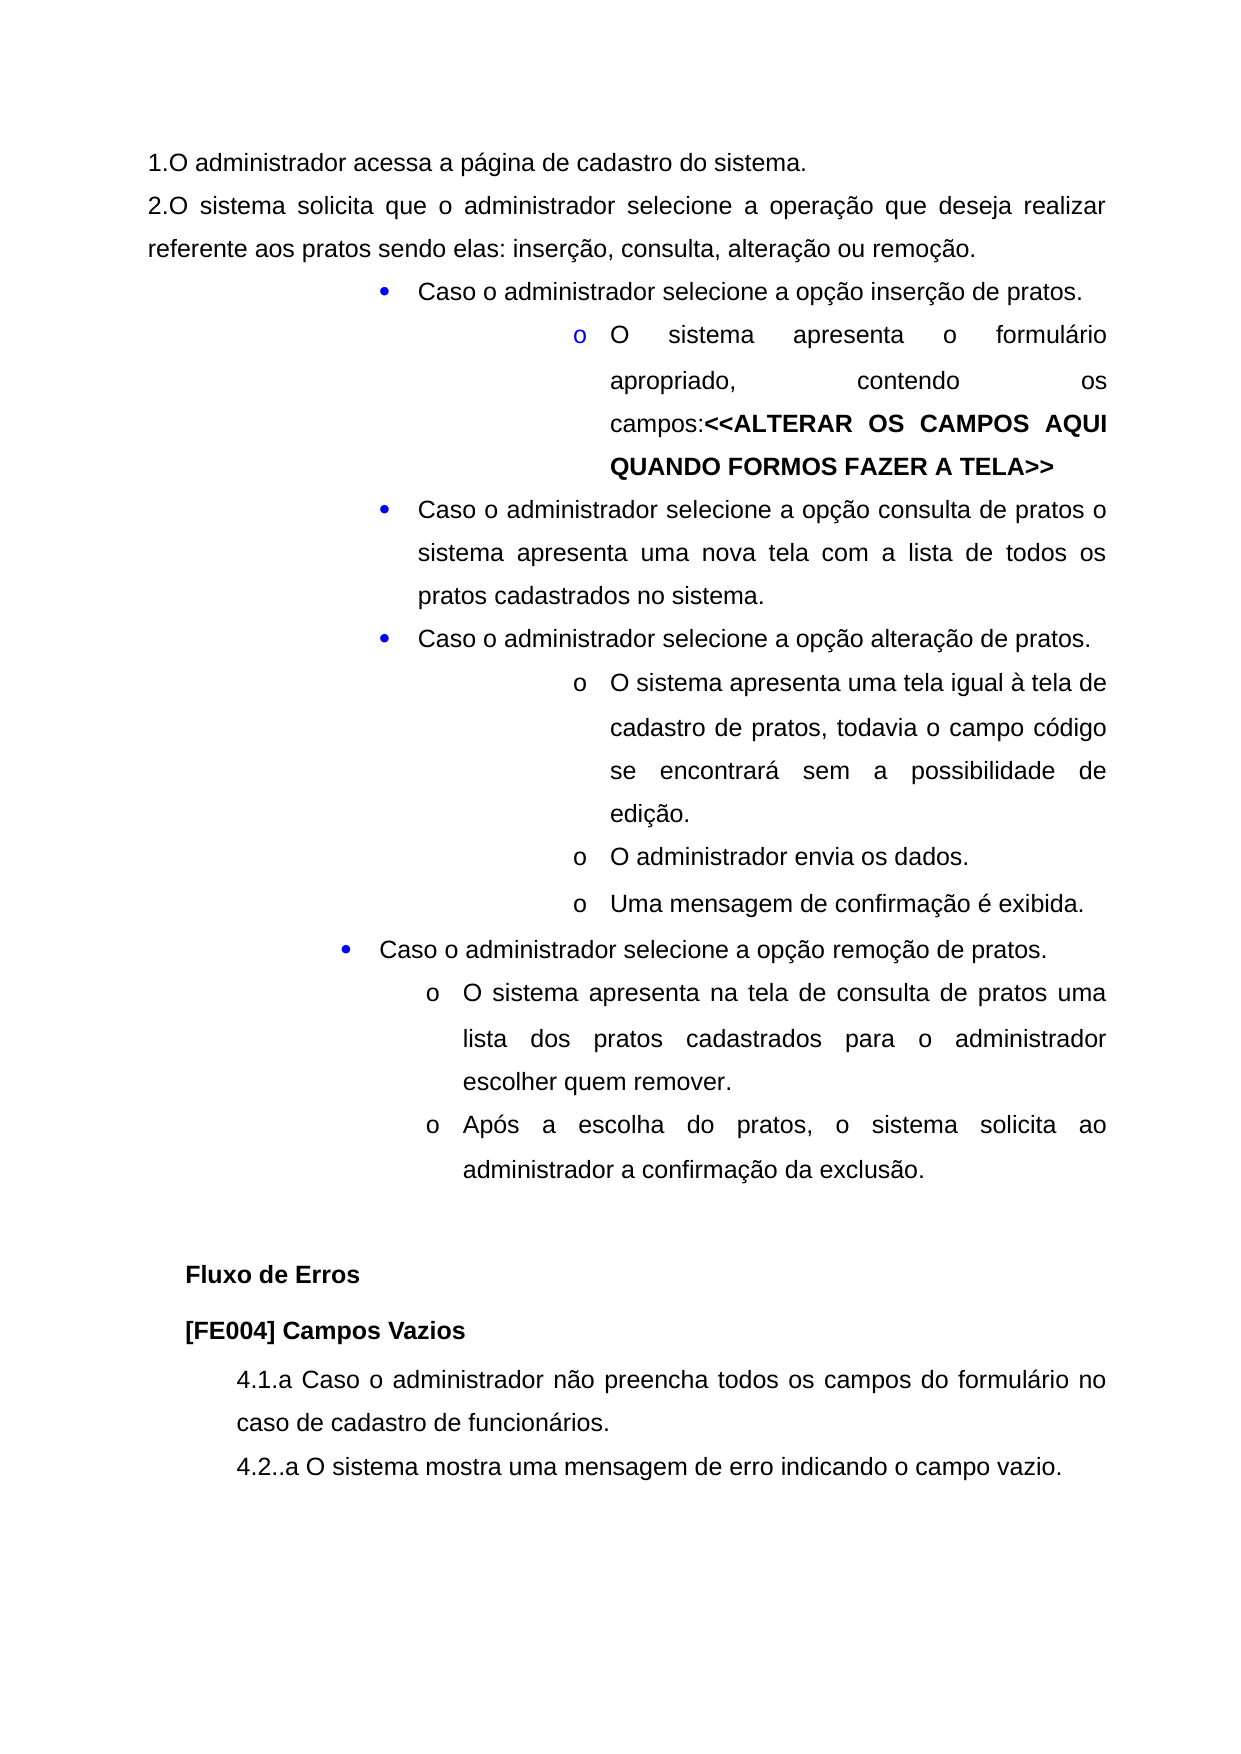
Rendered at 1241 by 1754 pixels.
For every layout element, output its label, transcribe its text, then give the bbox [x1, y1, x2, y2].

list Caso o administrador selecione a opção consulta de pratos o sistema apresenta uma nova tela com a lista de todos os pratos cadastrados no sistema. [380, 495, 1107, 610]
list O administrador acessa a página de cadastro do sistema. [148, 148, 1107, 176]
text 4.2..a O sistema mostra uma mensagem de erro indicando o campo vazio. [236, 1451, 1107, 1480]
list O administrador envia os dados. [572, 842, 1107, 873]
list O sistema apresenta uma tela igual à tela de cadastro de pratos, todavia o campo código se encontrará sem a possibilidade de edição. [572, 668, 1107, 828]
list Uma mensagem de confirmação é exibida. [572, 889, 1107, 920]
list O sistema solicita que o administrador selecione a operação que deseja realizar referente aos pratos sendo elas: inserção, consulta, alteração ou remoção. [148, 191, 1107, 263]
list Caso o administrador selecione a opção remoção de pratos. [342, 935, 1107, 964]
list O sistema apresenta o formulário apropriado, contendo os campos:<<ALTERAR OS CAMPOS AQUI QUANDO FORMOS FAZER A TELA>> [572, 320, 1107, 481]
list Caso o administrador selecione a opção inserção de pratos. [380, 277, 1107, 306]
text 4.1.a Caso o administrador não preencha todos os campos do formulário no caso de cadastro de funcionários. [236, 1365, 1107, 1437]
list Após a escolha do pratos, o sistema solicita ao administrador a confirmação da exclusão. [425, 1110, 1107, 1184]
text Fluxo de Erros [185, 1260, 1107, 1289]
text [FE004] Campos Vazios [185, 1316, 1107, 1344]
list Caso o administrador selecione a opção alteração de pratos. [380, 624, 1107, 653]
list O sistema apresenta na tela de consulta de pratos uma lista dos pratos cadastrados para o administrador escolher quem remover. [425, 978, 1107, 1096]
